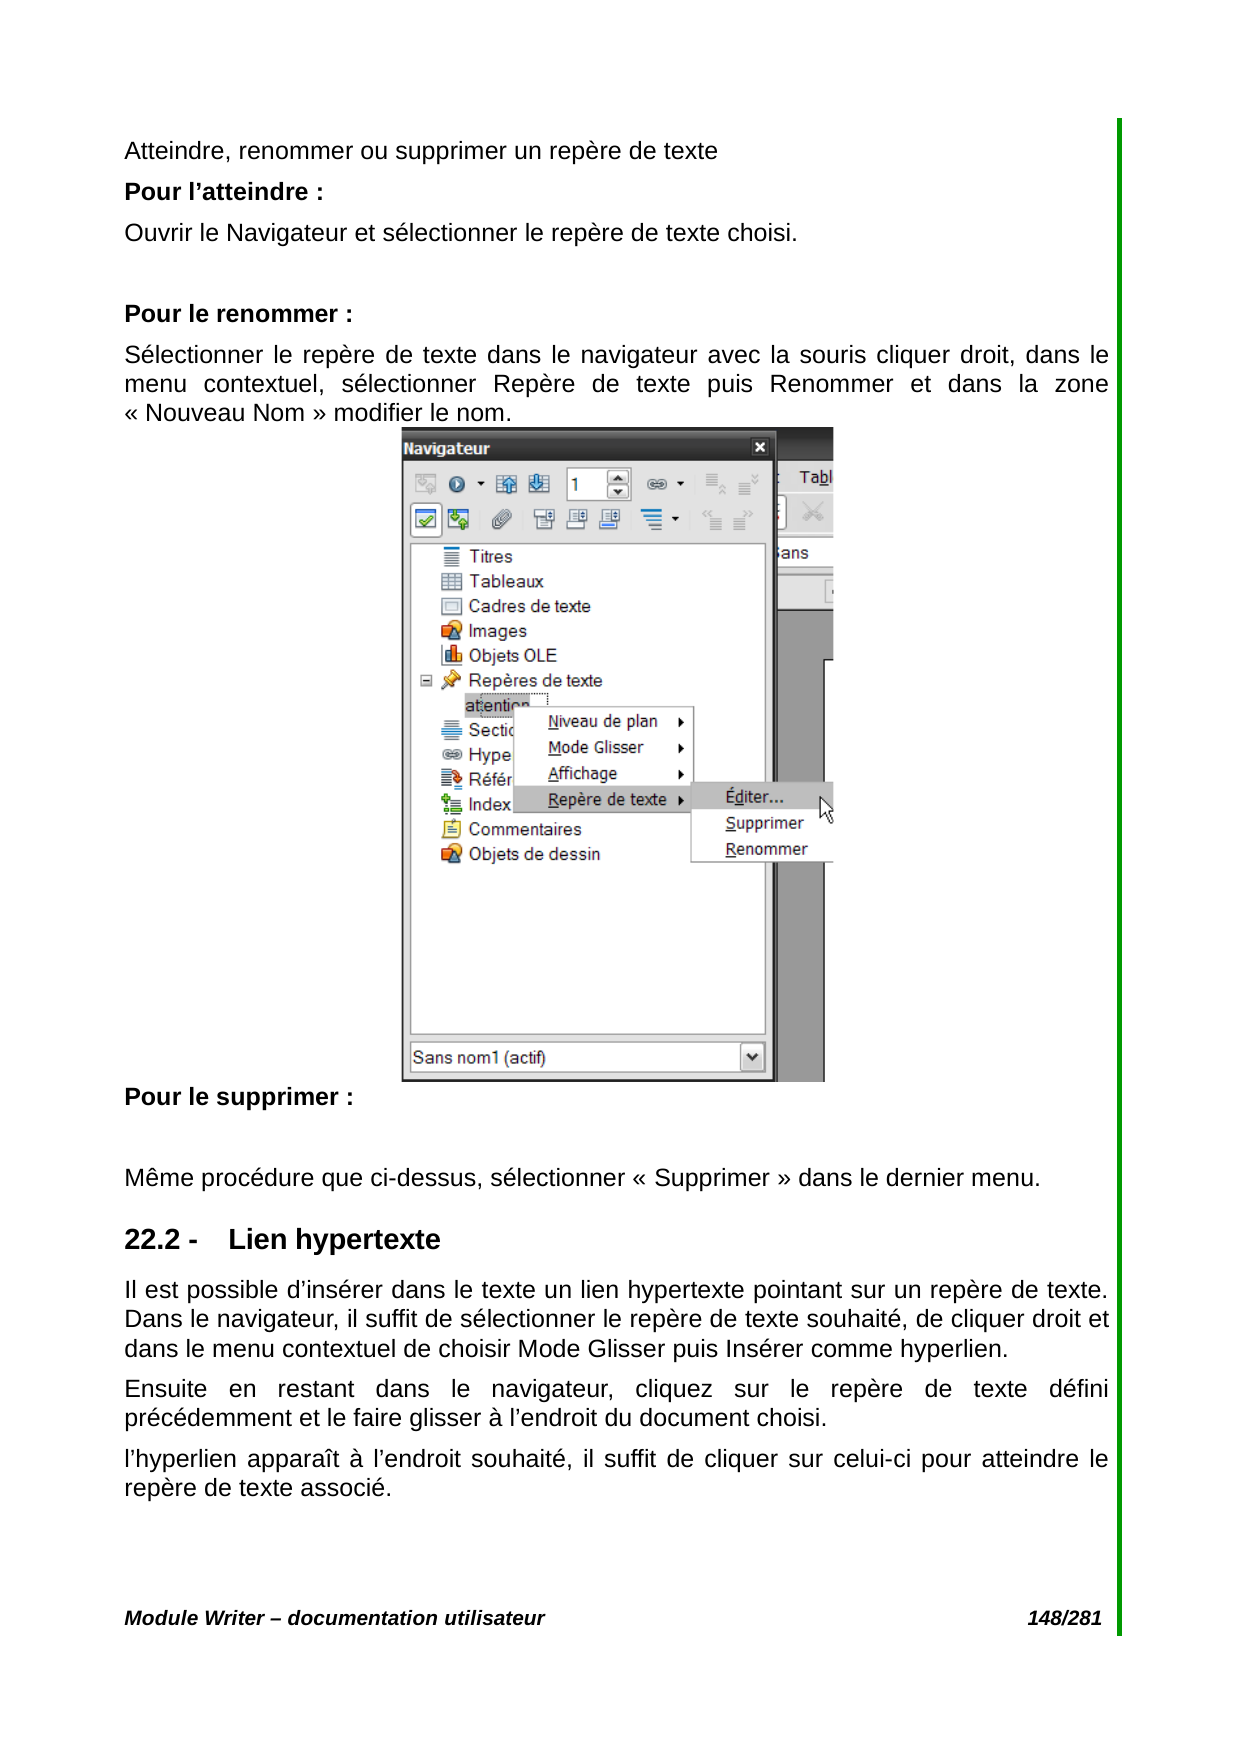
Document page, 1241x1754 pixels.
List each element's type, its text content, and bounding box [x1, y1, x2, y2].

text l’hyperlien apparaît à l’endroit souhaité, il suffit de cliquer sur celui-ci pour atteindre le repère de texte associé. [124, 1444, 1111, 1502]
text Sélectionner le repère de texte dans le navigateur avec la souris cliquer droit, dans le menu contextuel, sélectionner Repère de texte puis Renommer et dans la zone « Nouveau Nom » modifier le nom. [124, 340, 1111, 427]
text Ensuite en restant dans le navigateur, cliquez sur le repère de texte défini précédemment et le faire glisser à l’endroit du document choisi. [124, 1374, 1111, 1432]
text Atteindre, renommer ou supprimer un repère de texte [124, 136, 1111, 165]
text Il est possible d’insérer dans le texte un lien hypertexte pointant sur un repère de texte. Dans le navigateur, il suffit de sélectionner le repère de texte souhaité, de cliquer droit et dans le menu contextuel de choisir Mode Glisser puis Insérer comme hyperlien. [124, 1275, 1111, 1362]
subtitle Lien hypertexte [124, 1222, 1111, 1255]
text Même procédure que ci-dessus, sélectionner « Supprimer » dans le dernier menu. [124, 1163, 1111, 1192]
text Ouvrir le Navigateur et sélectionner le repère de texte choisi. [124, 217, 1111, 247]
text Pour le supprimer : [124, 1082, 1111, 1111]
text Pour l’atteindre : [124, 177, 1111, 206]
text Pour le renommer : [124, 299, 1111, 328]
picture [401, 427, 834, 1082]
